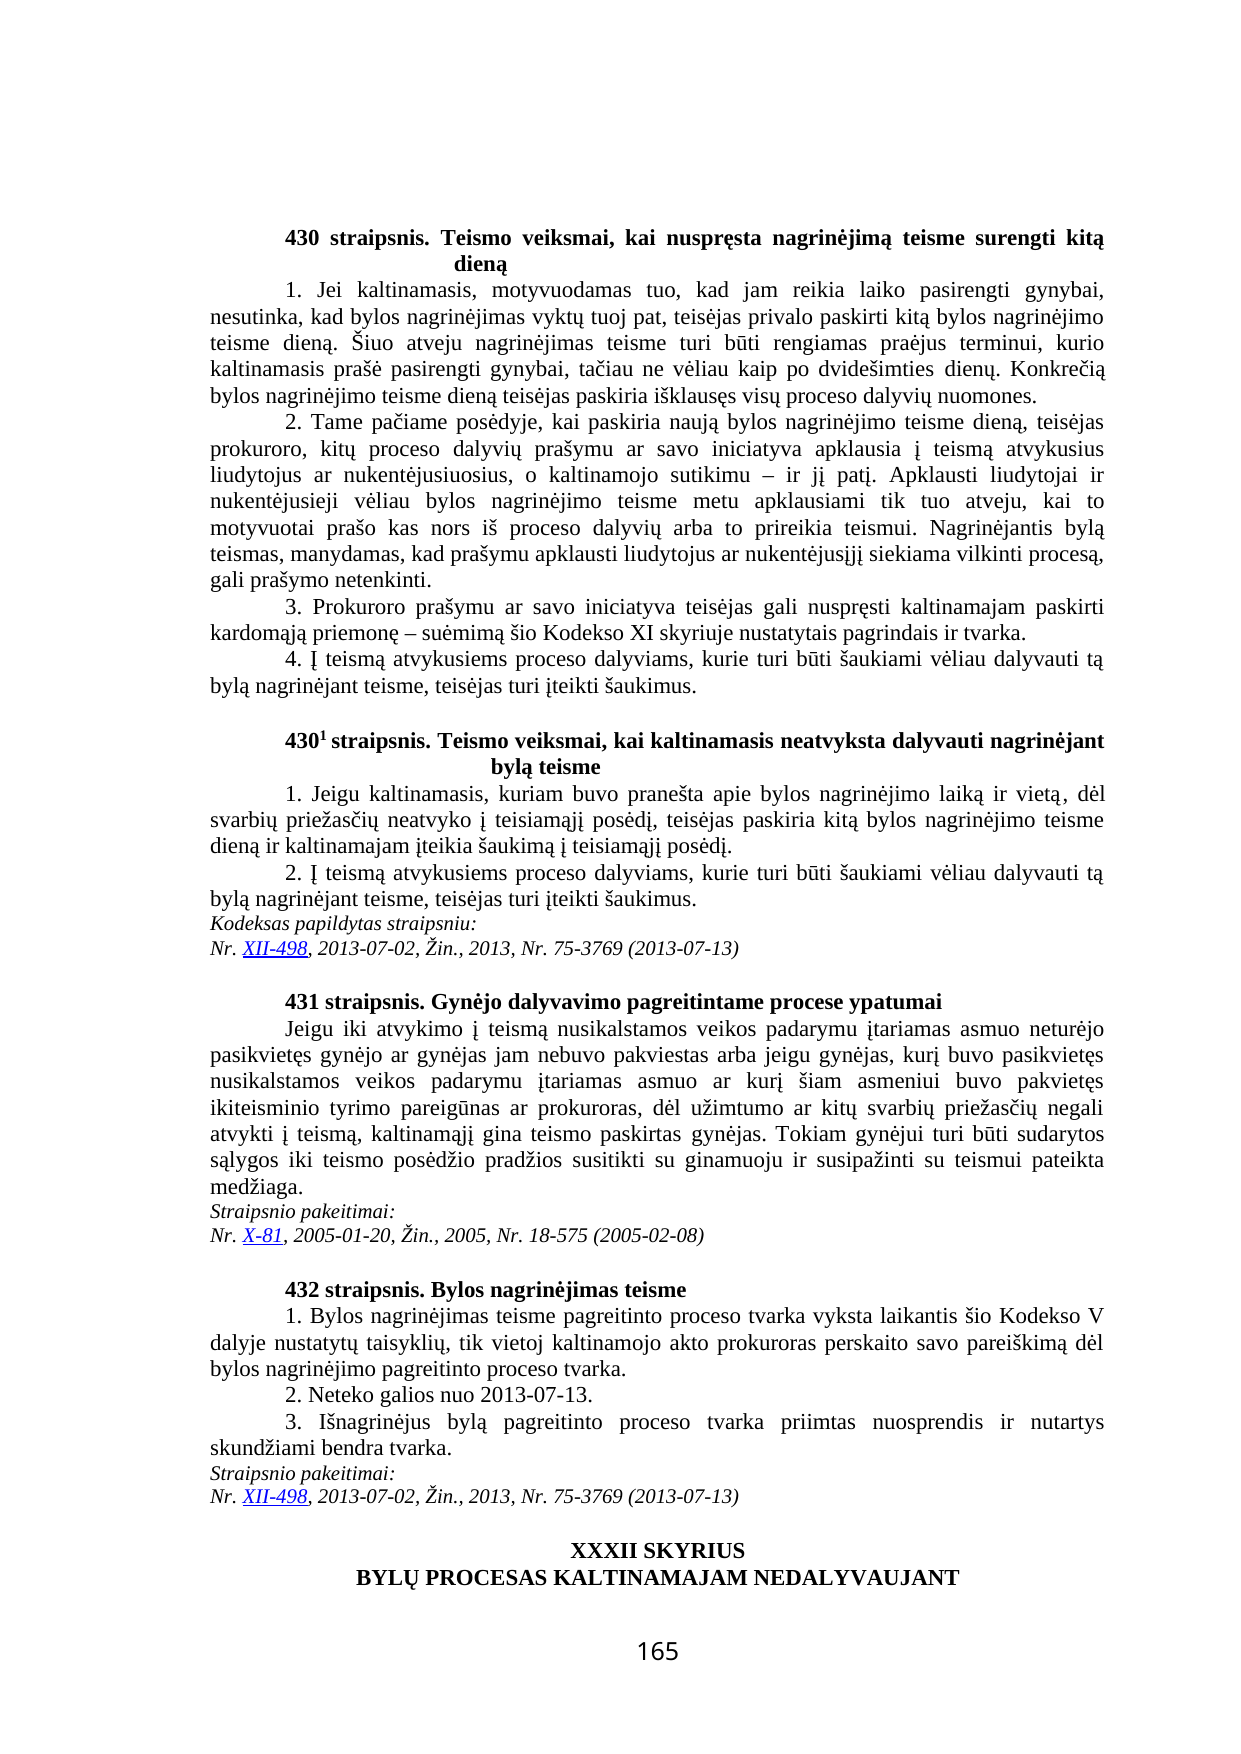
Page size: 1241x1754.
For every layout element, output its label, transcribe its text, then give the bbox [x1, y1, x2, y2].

text 4. Į teismą atvykusiems proceso dalyviams, kurie turi būti šaukiami vėliau dalyvauti tą bylą nagrinėjant teisme, teisėjas turi įteikti šaukimus. [210, 645, 1106, 698]
text 3. Išnagrinėjus bylą pagreitinto proceso tvarka priimtas nuosprendis ir nutartys skundžiami bendra tvarka. [210, 1408, 1106, 1460]
text XXXII skyrius [210, 1537, 1106, 1564]
text 432 straipsnis. Bylos nagrinėjimas teisme [210, 1276, 1106, 1302]
text Straipsnio pakeitimai: [210, 1199, 1106, 1223]
text 1. Jeigu kaltinamasis, kuriam buvo pranešta apie bylos nagrinėjimo laiką ir vietą, dėl svarbių priežasčių neatvyko į teisiamąjį posėdį, teisėjas paskiria kitą bylos nagrinėjimo teisme dieną ir kaltinamajam įteikia šaukimą į teisiamąjį posėdį. [210, 779, 1106, 859]
text Jeigu iki atvykimo į teismą nusikalstamos veikos padarymu įtariamas asmuo neturėjo pasikvietęs gynėjo ar gynėjas jam nebuvo pakviestas arba jeigu gynėjas, kurį buvo pasikvietęs nusikalstamos veikos padarymu įtariamas asmuo ar kurį šiam asmeniui buvo pakvietęs ikiteisminio tyrimo pareigūnas ar prokuroras, dėl užimtumo ar kitų svarbių priežasčių negali atvykti į teismą, kaltinamąjį gina teismo paskirtas gynėjas. Tokiam gynėjui turi būti sudarytos sąlygos iki teismo posėdžio pradžios susitikti su ginamuoju ir susipažinti su teismui pateikta medžiaga. [210, 1014, 1106, 1199]
text 3. Prokuroro prašymu ar savo iniciatyva teisėjas gali nuspręsti kaltinamajam paskirti kardomąją priemonę – suėmimą šio Kodekso XI skyriuje nustatytais pagrindais ir tvarka. [210, 593, 1106, 645]
text 2. Tame pačiame posėdyje, kai paskiria naują bylos nagrinėjimo teisme dieną, teisėjas prokuroro, kitų proceso dalyvių prašymu ar savo iniciatyva apklausia į teismą atvykusius liudytojus ar nukentėjusiuosius, o kaltinamojo sutikimu – ir jį patį. Apklausti liudytojai ir nukentėjusieji vėliau bylos nagrinėjimo teisme metu apklausiami tik tuo atveju, kai to motyvuotai prašo kas nors iš proceso dalyvių arba to prireikia teismui. Nagrinėjantis bylą teismas, manydamas, kad prašymu apklausti liudytojus ar nukentėjusįjį siekiama vilkinti procesą, gali prašymo netenkinti. [210, 408, 1106, 593]
text Nr. XII-498, 2013-07-02, Žin., 2013, Nr. 75-3769 (2013-07-13) [210, 935, 1106, 959]
text 2. Neteko galios nuo 2013-07-13. [210, 1381, 1106, 1408]
text 431 straipsnis. Gynėjo dalyvavimo pagreitintame procese ypatumai [210, 988, 1106, 1014]
text Nr. X-81, 2005-01-20, Žin., 2005, Nr. 18-575 (2005-02-08) [210, 1223, 1106, 1247]
text Straipsnio pakeitimai: [210, 1460, 1106, 1484]
text 1. Jei kaltinamasis, motyvuodamas tuo, kad jam reikia laiko pasirengti gynybai, nesutinka, kad bylos nagrinėjimas vyktų tuoj pat, teisėjas privalo paskirti kitą bylos nagrinėjimo teisme dieną. Šiuo atveju nagrinėjimas teisme turi būti rengiamas praėjus terminui, kurio kaltinamasis prašė pasirengti gynybai, tačiau ne vėliau kaip po dvidešimties dienų. Konkrečią bylos nagrinėjimo teisme dieną teisėjas paskiria išklausęs visų proceso dalyvių nuomones. [210, 276, 1106, 408]
text Bylų procesas kaltinamajam nedalyvaujant [210, 1564, 1106, 1590]
text 4301 straipsnis. Teismo veiksmai, kai kaltinamasis neatvyksta dalyvauti nagrinėjant bylą teisme [285, 727, 1106, 779]
text 430 straipsnis. Teismo veiksmai, kai nuspręsta nagrinėjimą teisme surengti kitą dieną [285, 224, 1106, 276]
text 2. Į teismą atvykusiems proceso dalyviams, kurie turi būti šaukiami vėliau dalyvauti tą bylą nagrinėjant teisme, teisėjas turi įteikti šaukimus. [210, 859, 1106, 911]
text Nr. XII-498, 2013-07-02, Žin., 2013, Nr. 75-3769 (2013-07-13) [210, 1484, 1106, 1508]
text 1. Bylos nagrinėjimas teisme pagreitinto proceso tvarka vyksta laikantis šio Kodekso V dalyje nustatytų taisyklių, tik vietoj kaltinamojo akto prokuroras perskaito savo pareiškimą dėl bylos nagrinėjimo pagreitinto proceso tvarka. [210, 1302, 1106, 1381]
text Kodeksas papildytas straipsniu: [210, 911, 1106, 935]
